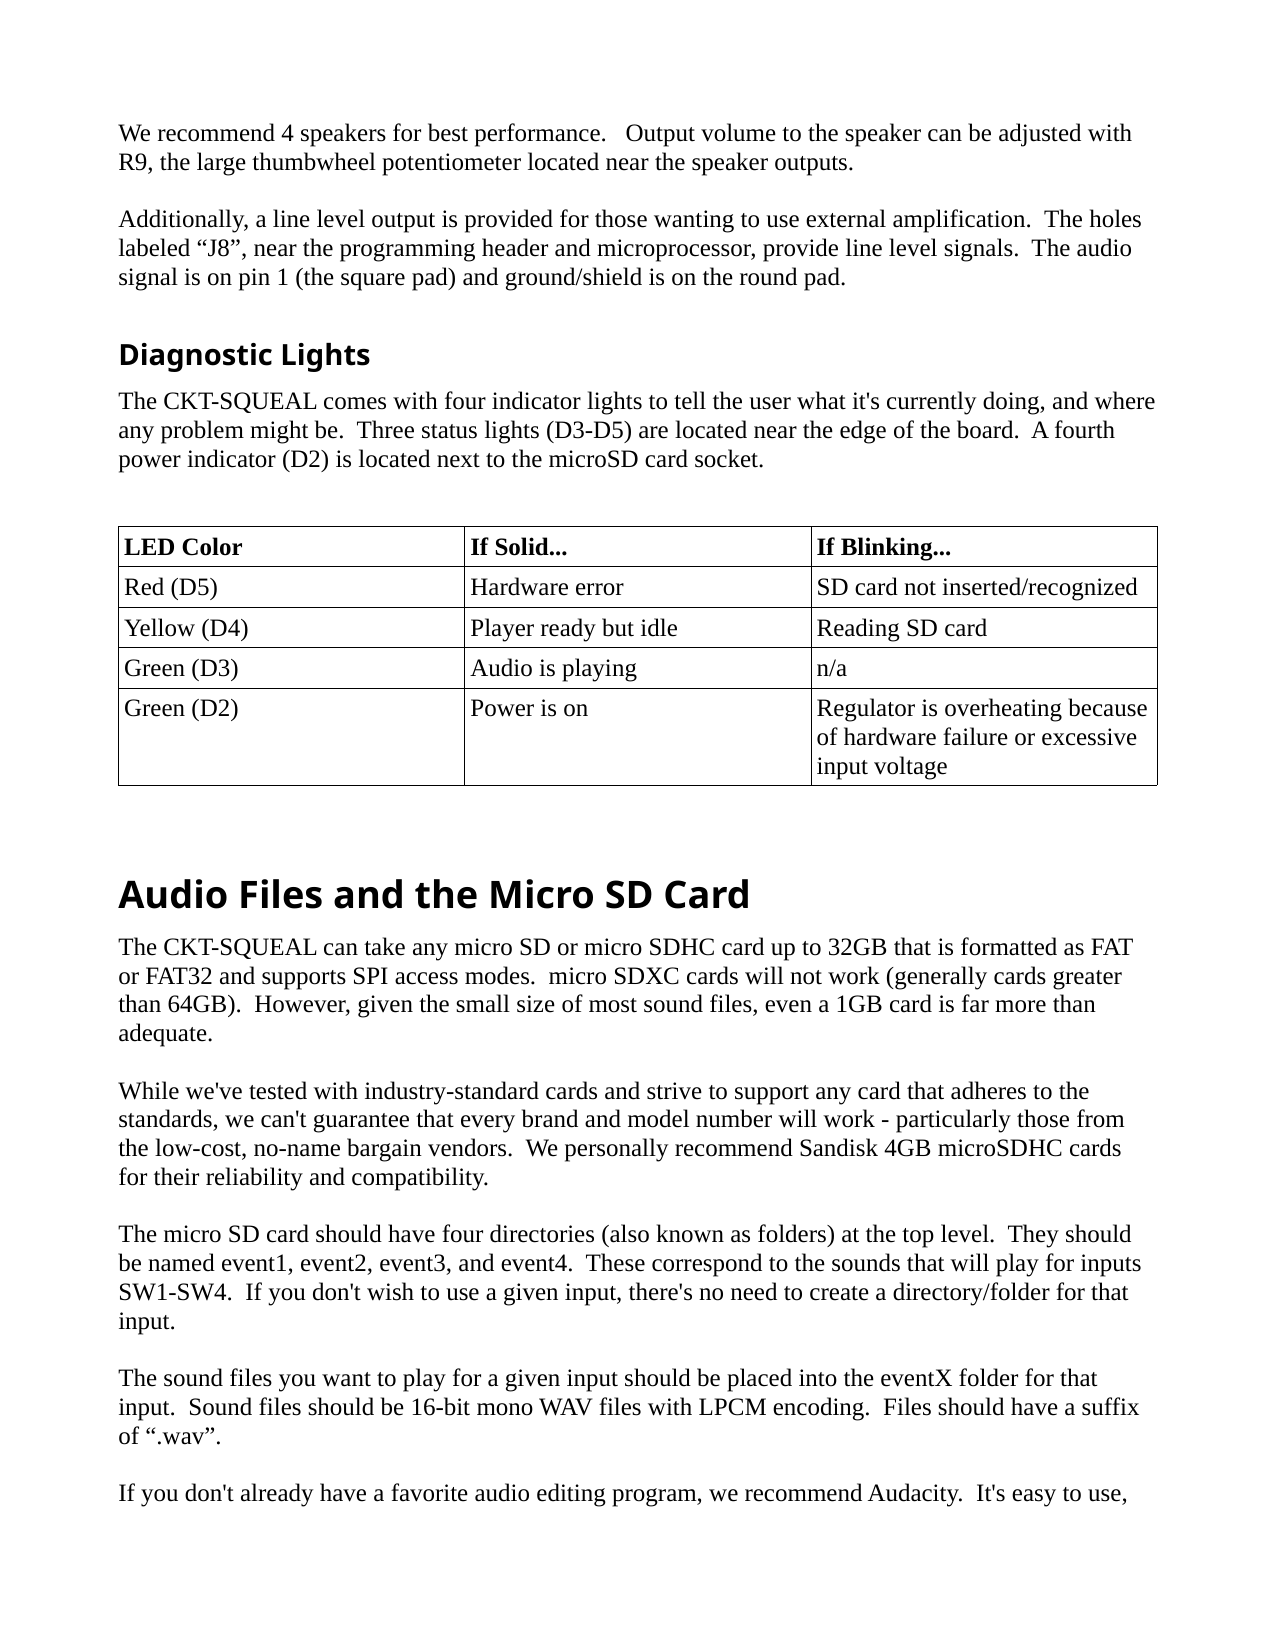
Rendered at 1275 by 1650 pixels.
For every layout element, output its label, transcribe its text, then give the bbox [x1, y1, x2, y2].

table_cell Player ready but idle [465, 608, 811, 647]
text We recommend 4 speakers for best performance. Output volume to the speaker can be adjusted with R9, the large thumbwheel potentiometer located near the speaker outputs. [118, 118, 1157, 176]
table_cell Audio is playing [465, 648, 811, 687]
table_cell Yellow (D4) [119, 608, 464, 647]
text The micro SD card should have four directories (also known as folders) at the top level. They should be named event1, event2, event3, and event4. These correspond to the sounds that will play for inputs SW1-SW4. If you don't wish to use a given input, there's no need to create a directory/folder for that input. [118, 1219, 1157, 1334]
text The sound files you want to play for a given input should be placed into the eventX folder for that input. Sound files should be 16-bit mono WAV files with LPCM encoding. Files should have a suffix of “.wav”. [118, 1363, 1157, 1449]
table_cell n/a [812, 648, 1157, 687]
table_cell Power is on [465, 689, 811, 785]
text If you don't already have a favorite audio editing program, we recommend Audacity. It's easy to use, [118, 1478, 1157, 1507]
text The CKT-SQUEAL comes with four indicator lights to tell the user what it's currently doing, and where any problem might be. Three status lights (D3-D5) are located near the edge of the board. A fourth power indicator (D2) is located next to the microSD card socket. [118, 386, 1157, 472]
table_header If Blinking... [812, 527, 1157, 566]
table_cell SD card not inserted/recognized [812, 567, 1157, 607]
table_cell Green (D2) [119, 689, 464, 785]
table_cell Reading SD card [812, 608, 1157, 647]
subtitle Diagnostic Lights [118, 334, 1157, 374]
text While we've tested with industry-standard cards and strive to support any card that adheres to the standards, we can't guarantee that every brand and model number will work - particularly those from the low-cost, no-name bargain vendors. We personally recommend Sandisk 4GB microSDHC cards for their reliability and compatibility. [118, 1076, 1157, 1191]
table_header LED Color [119, 527, 464, 566]
table_cell Regulator is overheating because of hardware failure or excessive input voltage [812, 689, 1157, 785]
table_cell Green (D3) [119, 648, 464, 687]
text Additionally, a line level output is provided for those wanting to use external amplification. The holes labeled “J8”, near the programming header and microprocessor, provide line level signals. The audio signal is on pin 1 (the square pad) and ground/shield is on the round pad. [118, 204, 1157, 291]
table_cell Red (D5) [119, 567, 464, 607]
subtitle Audio Files and the Micro SD Card [118, 868, 1157, 919]
table_cell Hardware error [465, 567, 811, 607]
text The CKT-SQUEAL can take any micro SD or micro SDHC card up to 32GB that is formatted as FAT or FAT32 and supports SPI access modes. micro SDXC cards will not work (generally cards greater than 64GB). However, given the small size of most sound files, even a 1GB card is far more than adequate. [118, 932, 1157, 1047]
table_header If Solid... [465, 527, 811, 566]
